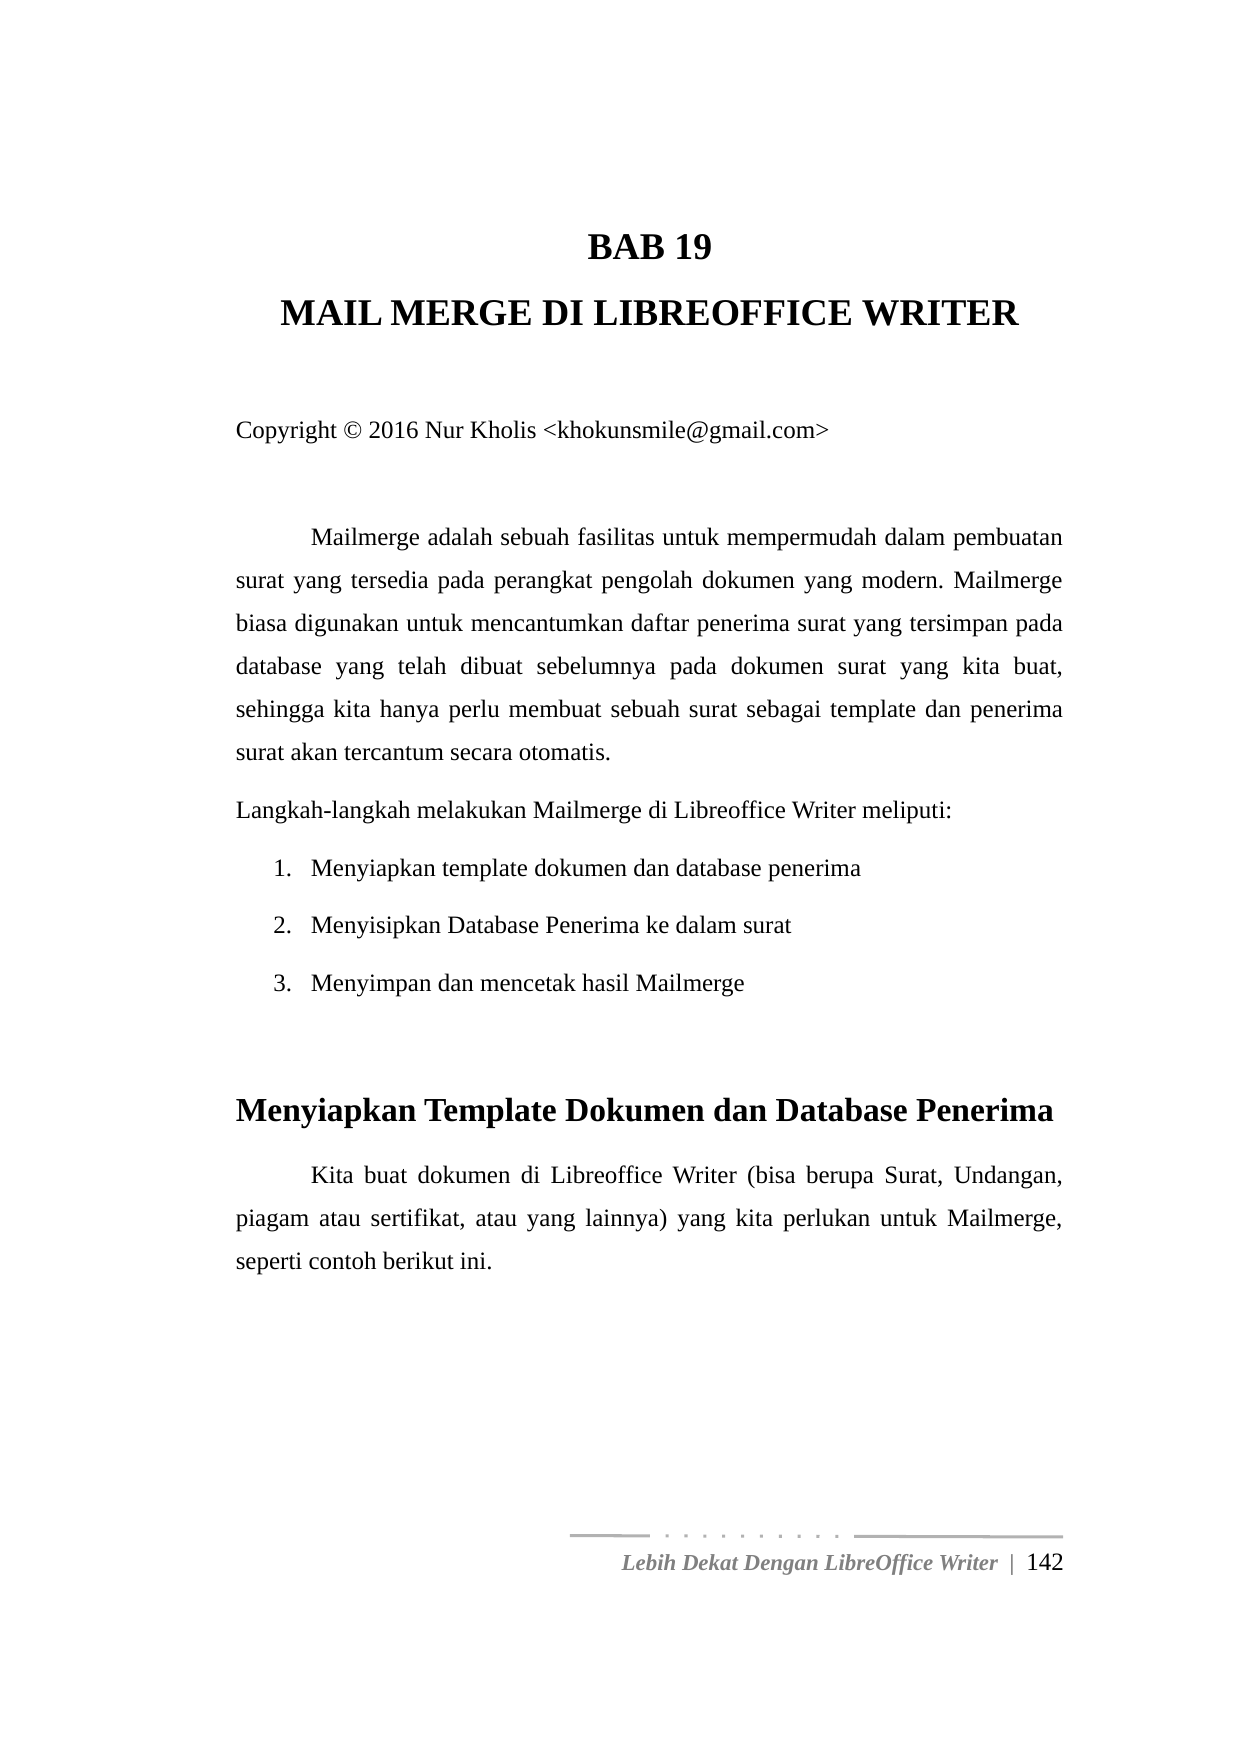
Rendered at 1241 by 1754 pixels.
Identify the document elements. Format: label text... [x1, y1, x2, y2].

text Langkah-langkah melakukan Mailmerge di Libreoffice Writer meliputi: [236, 795, 1063, 824]
text Mailmerge adalah sebuah fasilitas untuk mempermudah dalam pembuatan surat yang tersedia pada perangkat pengolah dokumen yang modern. Mailmerge biasa digunakan untuk mencantumkan daftar penerima surat yang tersimpan pada database yang telah dibuat sebelumnya pada dokumen surat yang kita buat, sehingga kita hanya perlu membuat sebuah surat sebagai template dan penerima surat akan tercantum secara otomatis. [236, 522, 1063, 766]
subtitle Menyiapkan Template Dokumen dan Database Penerima [236, 1090, 1063, 1128]
text Kita buat dokumen di Libreoffice Writer (bisa berupa Surat, Undangan, piagam atau sertifikat, atau yang lainnya) yang kita perlukan untuk Mailmerge, seperti contoh berikut ini. [236, 1160, 1063, 1275]
text MAIL MERGE DI LIBREOFFICE WRITER [236, 291, 1063, 334]
list Menyiapkan template dokumen dan database penerima [273, 853, 1063, 881]
text Copyright © 2016 Nur Kholis <khokunsmile@gmail.com> [236, 415, 1063, 444]
subtitle BAB 19 MAIL MERGE DI LIBREOFFICE WRITER [236, 202, 1063, 212]
text BAB 19 [236, 224, 1063, 267]
list Menyisipkan Database Penerima ke dalam surat [273, 910, 1063, 939]
list Menyimpan dan mencetak hasil Mailmerge [273, 968, 1063, 997]
